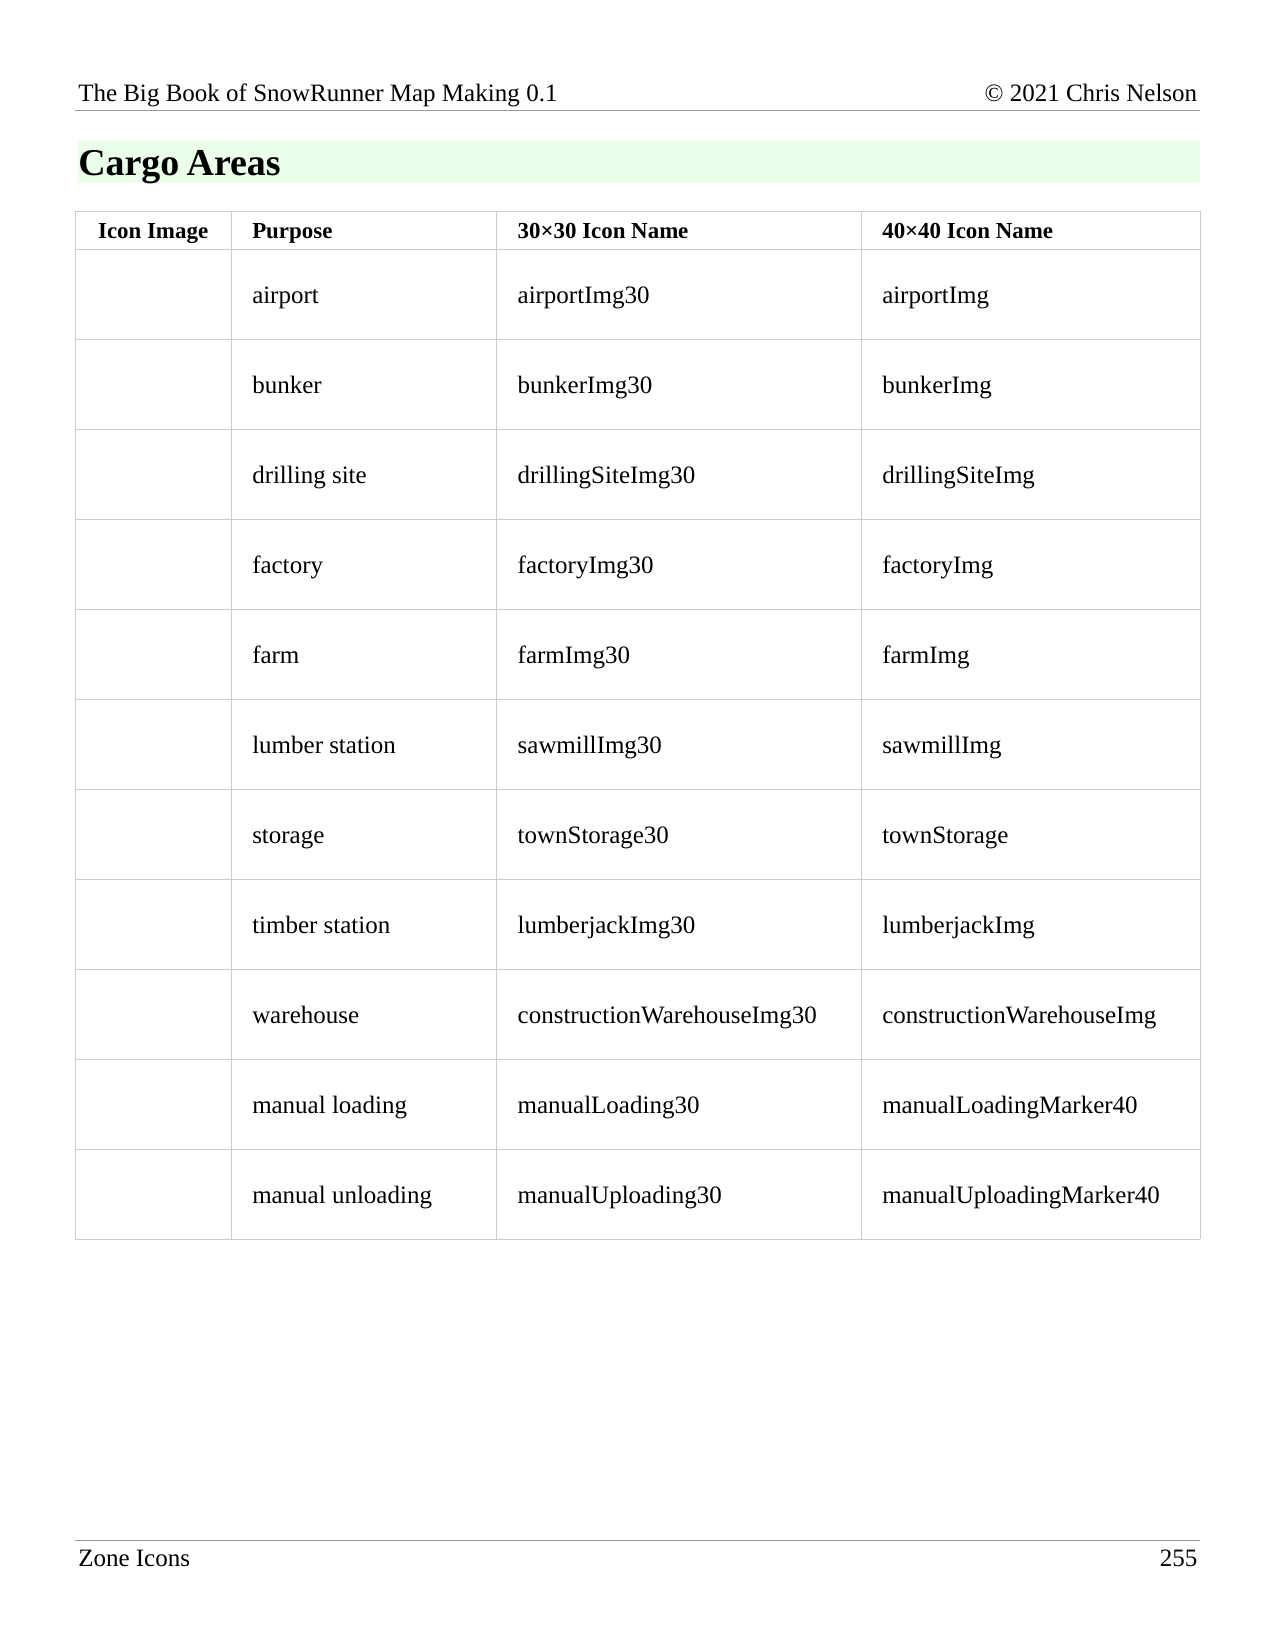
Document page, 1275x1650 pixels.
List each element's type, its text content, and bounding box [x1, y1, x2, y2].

table_header 30×30 Icon Name [497, 212, 861, 249]
table_cell airportImg30 [497, 250, 861, 339]
table_cell warehouse [232, 970, 496, 1059]
table_cell [76, 1060, 231, 1149]
table_cell storage [232, 790, 496, 879]
table_cell [76, 880, 231, 969]
table_cell lumberjackImg [862, 880, 1200, 969]
table_cell manualUploadingMarker40 [862, 1150, 1200, 1239]
table_cell factory [232, 520, 496, 609]
table_cell [76, 340, 231, 429]
table_cell sawmillImg [862, 700, 1200, 789]
table_cell constructionWarehouseImg30 [497, 970, 861, 1059]
table_cell factoryImg [862, 520, 1200, 609]
table_cell [76, 790, 231, 879]
table_cell drilling site [232, 430, 496, 519]
table_cell [76, 430, 231, 519]
table_cell manual unloading [232, 1150, 496, 1239]
table_cell bunkerImg [862, 340, 1200, 429]
table_cell bunker [232, 340, 496, 429]
table_cell [76, 700, 231, 789]
table_cell farmImg30 [497, 610, 861, 699]
table_cell manualLoadingMarker40 [862, 1060, 1200, 1149]
table_cell timber station [232, 880, 496, 969]
table_cell [76, 520, 231, 609]
table_cell townStorage [862, 790, 1200, 879]
table_cell [76, 250, 231, 339]
table_cell manualUploading30 [497, 1150, 861, 1239]
table_header Purpose [232, 212, 496, 249]
table_cell manual loading [232, 1060, 496, 1149]
table_cell [76, 1150, 231, 1239]
table_header 40×40 Icon Name [862, 212, 1200, 249]
table_cell lumberjackImg30 [497, 880, 861, 969]
table_cell farmImg [862, 610, 1200, 699]
table_cell sawmillImg30 [497, 700, 861, 789]
table_cell constructionWarehouseImg [862, 970, 1200, 1059]
table_cell drillingSiteImg [862, 430, 1200, 519]
table_cell lumber station [232, 700, 496, 789]
table_cell [76, 970, 231, 1059]
table_cell airportImg [862, 250, 1200, 339]
table_cell farm [232, 610, 496, 699]
table_cell bunkerImg30 [497, 340, 861, 429]
table_header Icon Image [76, 212, 231, 249]
table_cell townStorage30 [497, 790, 861, 879]
subtitle Cargo Areas [78, 140, 1200, 183]
table_cell drillingSiteImg30 [497, 430, 861, 519]
table_cell manualLoading30 [497, 1060, 861, 1149]
table_cell factoryImg30 [497, 520, 861, 609]
table_cell [76, 610, 231, 699]
table_cell airport [232, 250, 496, 339]
